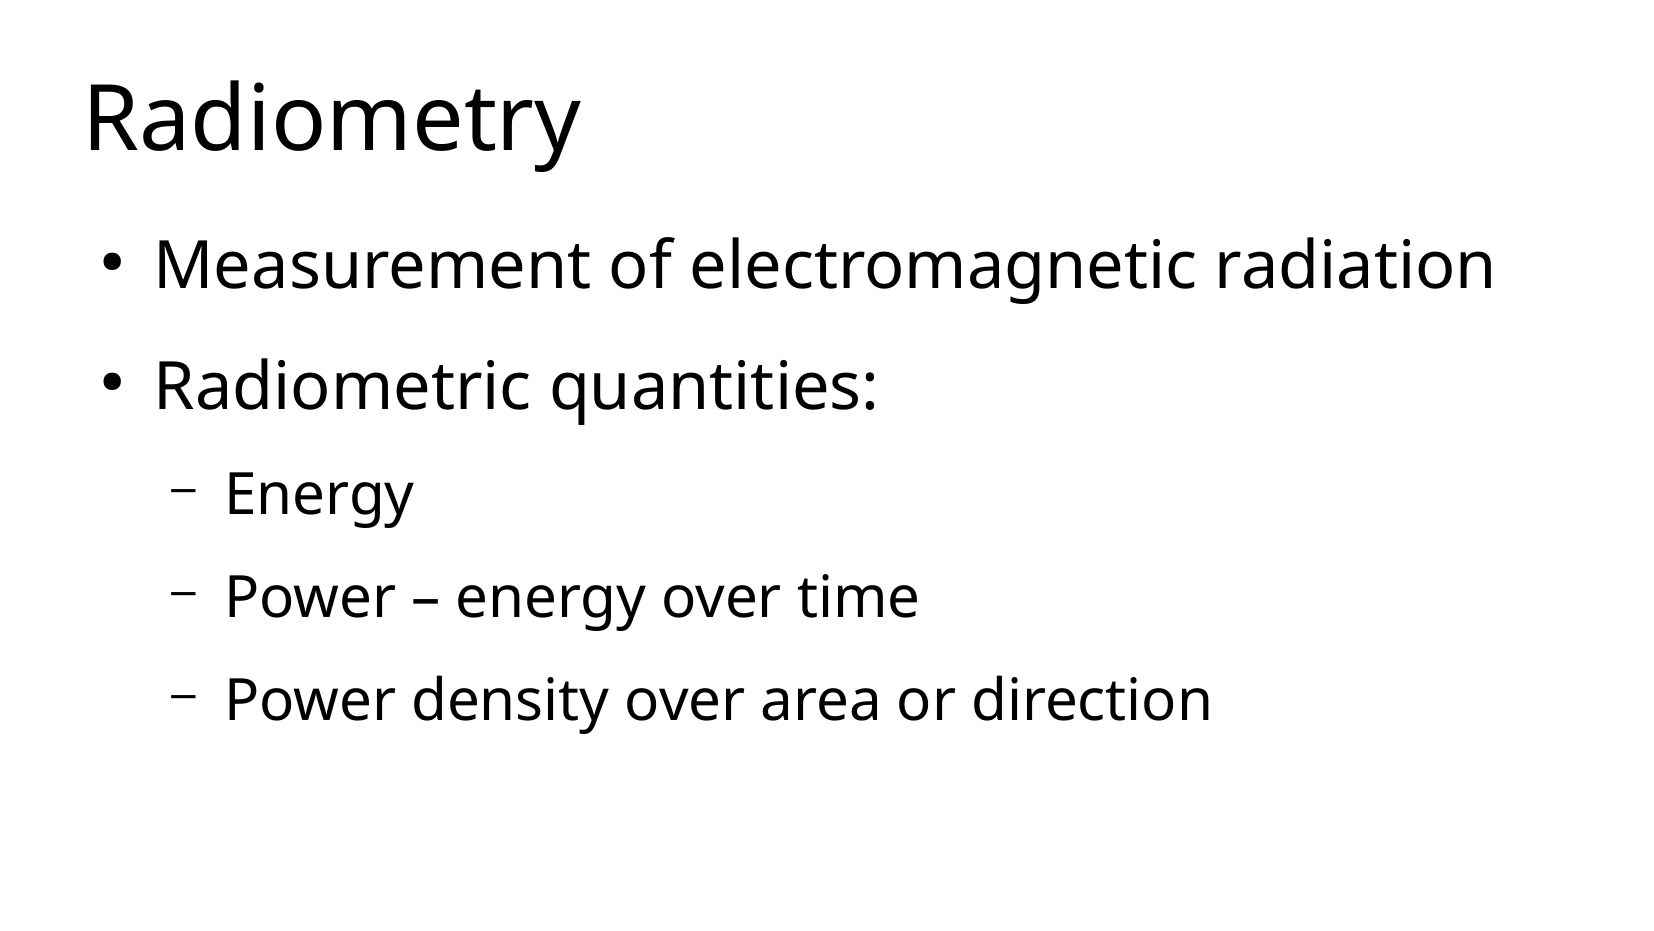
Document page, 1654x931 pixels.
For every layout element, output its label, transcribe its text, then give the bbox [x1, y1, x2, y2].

title Radiometry [82, 37, 1571, 193]
list Measurement of electromagnetic radiation Radiometric quantities: Energy Power – energy over time Power density over area or direction [82, 217, 1571, 758]
